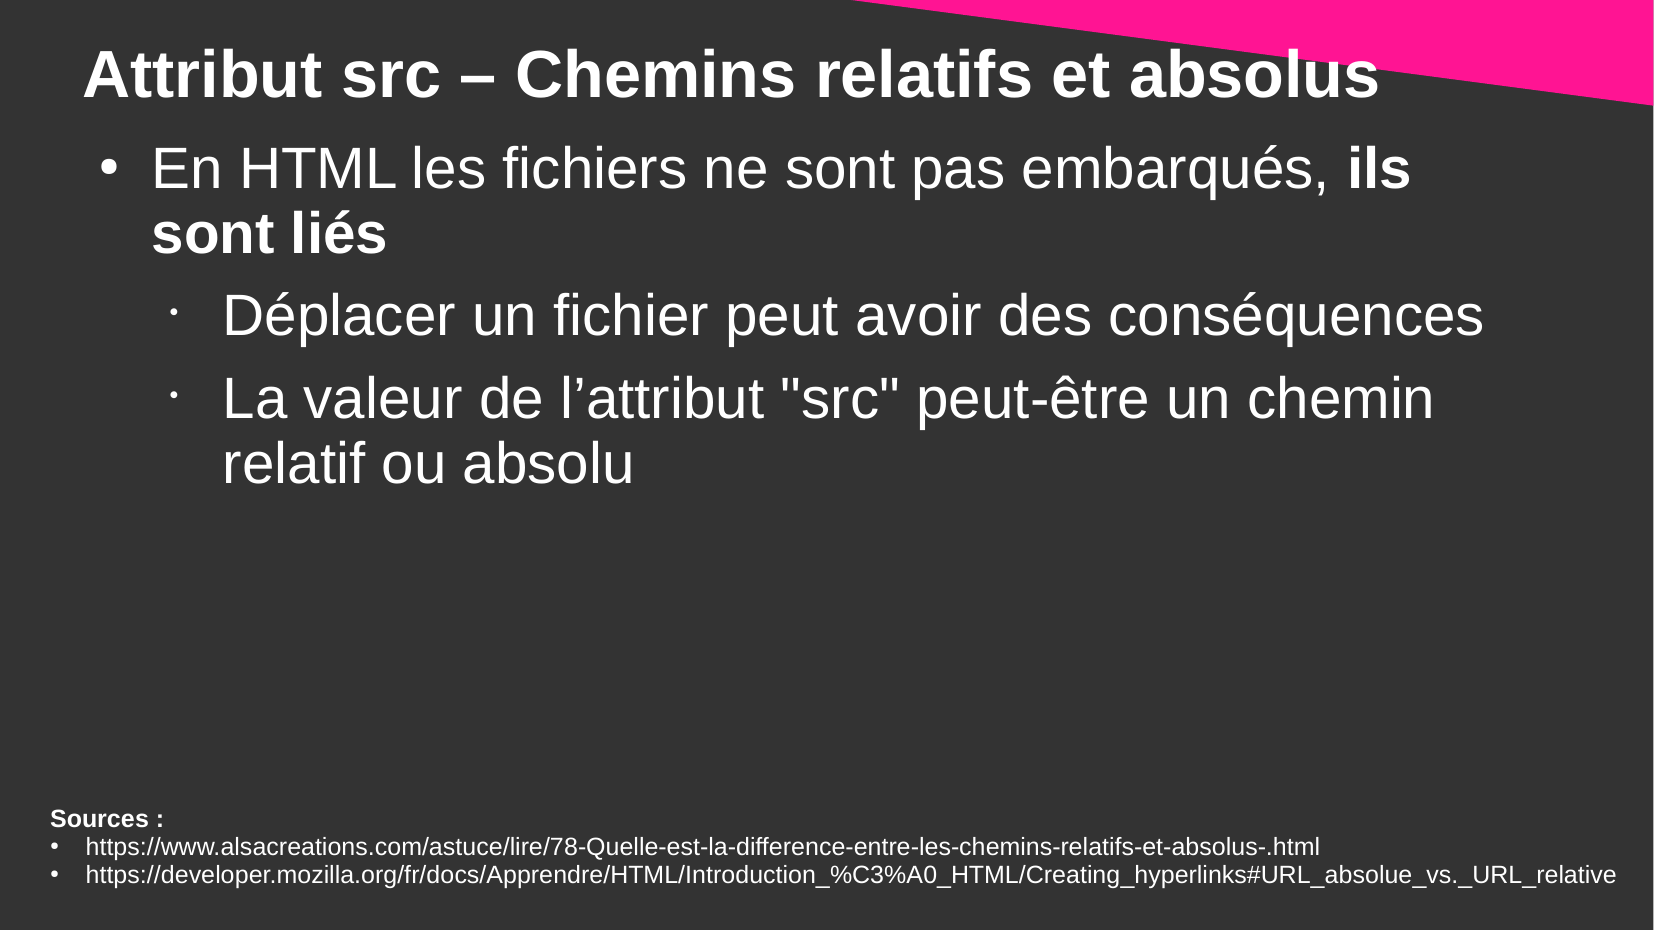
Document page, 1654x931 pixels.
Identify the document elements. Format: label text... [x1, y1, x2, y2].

text_box [851, 0, 1654, 106]
title Attribut src – Chemins relatifs et absolus [82, 37, 1571, 122]
text_box Sources : https://www.alsacreations.com/astuce/lire/78-Quelle-est-la-difference-entre-les-chemins-relatifs-et-absolus-.html https://developer.mozilla.org/fr/docs/Apprendre/HTML/Introduction_%C3%A0_HTML/Creating_hyperlinks#URL_absolue_vs._URL_relative [35, 797, 1654, 931]
list En HTML les fichiers ne sont pas embarqués, ils sont liés Déplacer un fichier peut avoir des conséquences La valeur de l’attribut "src" peut-être un chemin relatif ou absolu [80, 135, 1546, 745]
